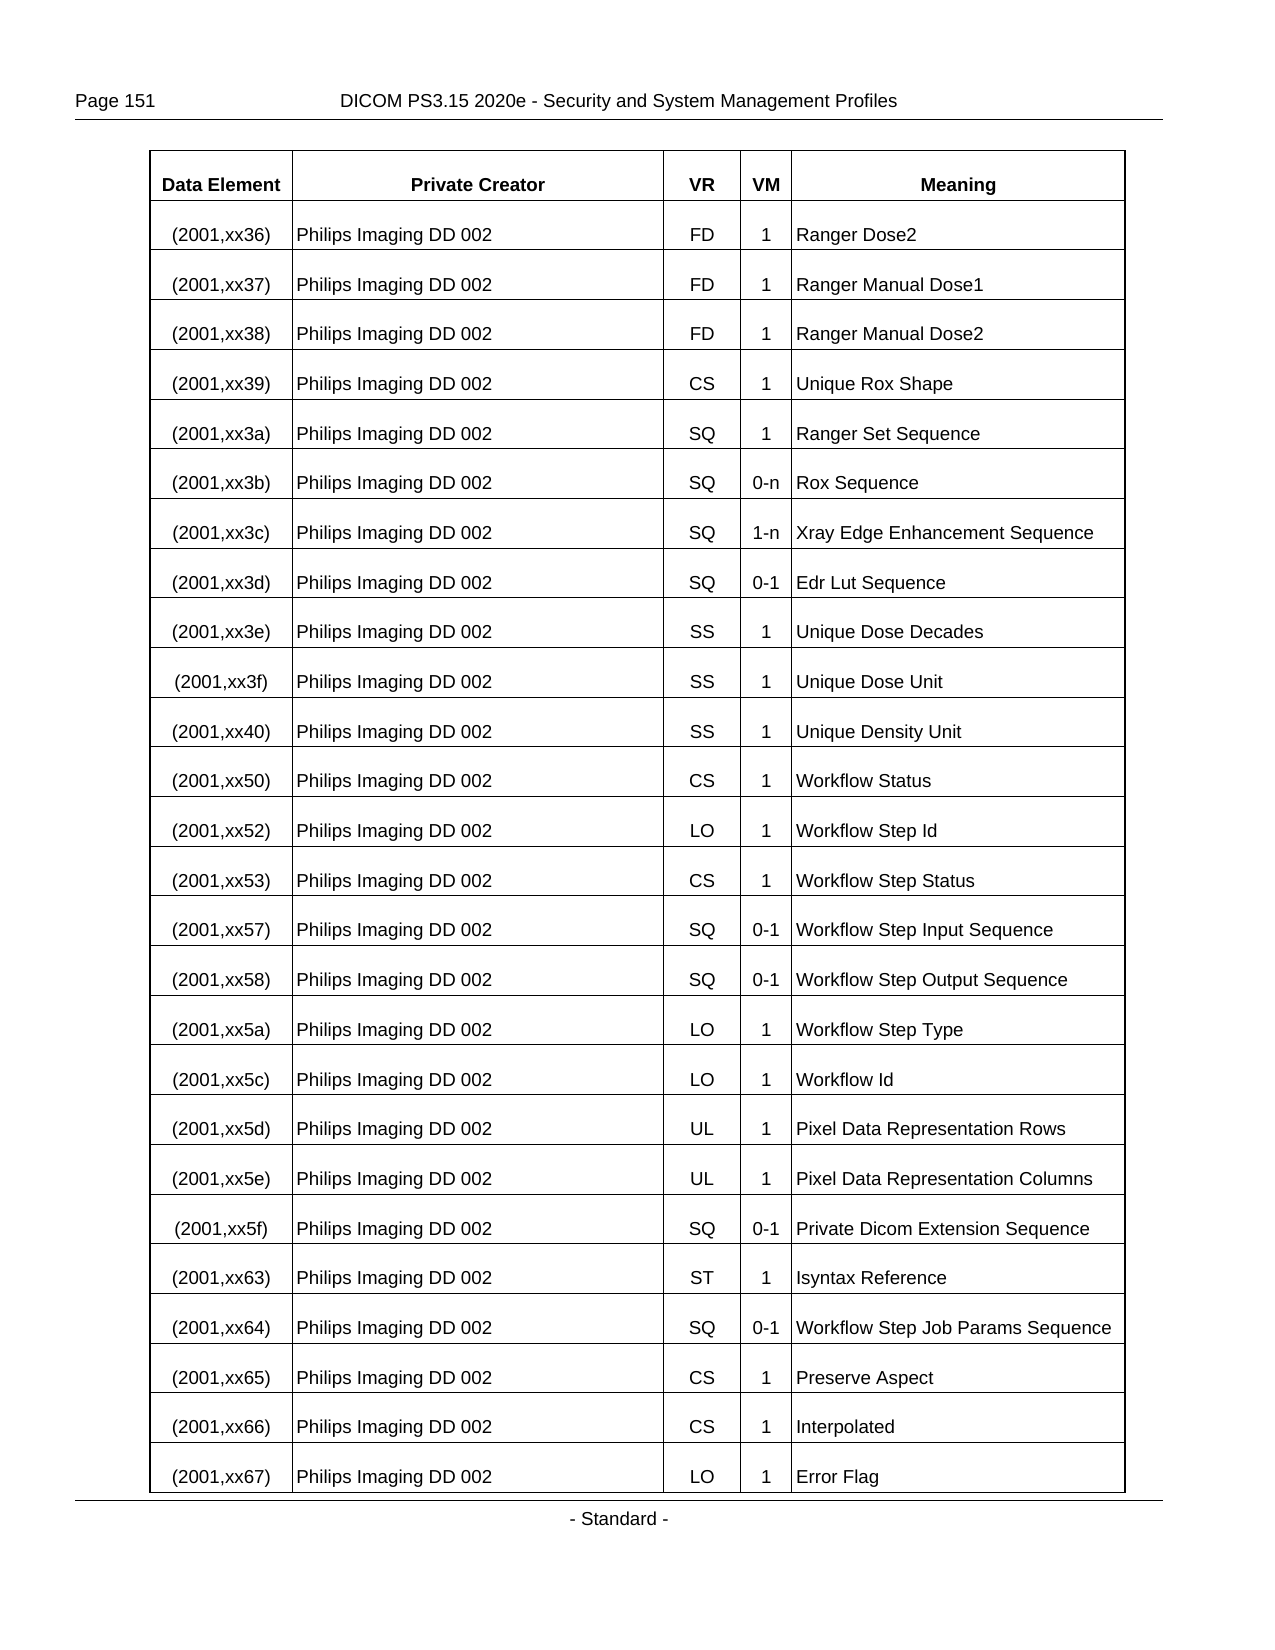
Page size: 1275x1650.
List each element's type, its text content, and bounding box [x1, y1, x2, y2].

table_header Meaning [792, 151, 1124, 200]
table_cell Philips Imaging DD 002 [293, 1393, 663, 1442]
table_cell LO [664, 1443, 740, 1492]
table_cell SS [664, 648, 740, 697]
table_cell Workflow Id [792, 1045, 1124, 1094]
table_cell Philips Imaging DD 002 [293, 648, 663, 697]
table_cell (2001,xx50) [151, 747, 292, 796]
table_cell Philips Imaging DD 002 [293, 946, 663, 995]
table_cell LO [664, 797, 740, 846]
table_cell Philips Imaging DD 002 [293, 1095, 663, 1144]
table_cell (2001,xx53) [151, 847, 292, 895]
table_cell 0-1 [741, 1294, 791, 1342]
table_cell CS [664, 350, 740, 398]
table_cell SQ [664, 449, 740, 498]
table_cell 1 [741, 201, 791, 249]
table_cell SQ [664, 896, 740, 945]
table_cell 0-1 [741, 946, 791, 995]
table_cell (2001,xx66) [151, 1393, 292, 1442]
table_cell (2001,xx3b) [151, 449, 292, 498]
table_cell (2001,xx65) [151, 1344, 292, 1392]
table_cell Philips Imaging DD 002 [293, 797, 663, 846]
table_cell (2001,xx63) [151, 1244, 292, 1293]
table_cell 1 [741, 648, 791, 697]
table_cell Preserve Aspect [792, 1344, 1124, 1392]
table_header VR [664, 151, 740, 200]
table_cell Philips Imaging DD 002 [293, 300, 663, 349]
table_cell (2001,xx5e) [151, 1145, 292, 1193]
table_cell Philips Imaging DD 002 [293, 996, 663, 1044]
table_cell 1 [741, 1145, 791, 1193]
table_cell CS [664, 747, 740, 796]
table_cell 1 [741, 1393, 791, 1442]
table_cell SQ [664, 1195, 740, 1243]
table_cell Philips Imaging DD 002 [293, 449, 663, 498]
table_cell Ranger Manual Dose1 [792, 250, 1124, 299]
table_cell 1 [741, 747, 791, 796]
table_cell (2001,xx58) [151, 946, 292, 995]
table_cell SQ [664, 1294, 740, 1342]
table_cell Philips Imaging DD 002 [293, 847, 663, 895]
table_cell FD [664, 201, 740, 249]
table_cell Rox Sequence [792, 449, 1124, 498]
table_cell 1 [741, 1344, 791, 1392]
table_header Data Element [151, 151, 292, 200]
table_cell LO [664, 1045, 740, 1094]
table_cell Unique Density Unit [792, 698, 1124, 746]
table_cell Philips Imaging DD 002 [293, 896, 663, 945]
table_cell SS [664, 598, 740, 647]
table_cell SQ [664, 499, 740, 547]
table_cell 1 [741, 400, 791, 448]
table_cell Philips Imaging DD 002 [293, 1195, 663, 1243]
table_cell Ranger Manual Dose2 [792, 300, 1124, 349]
table_header Private Creator [293, 151, 663, 200]
table_cell CS [664, 1393, 740, 1442]
table_cell Error Flag [792, 1443, 1124, 1492]
table_cell Philips Imaging DD 002 [293, 1344, 663, 1392]
table_cell Philips Imaging DD 002 [293, 1244, 663, 1293]
table_cell 1 [741, 1443, 791, 1492]
table_cell 1 [741, 1244, 791, 1293]
table_cell Workflow Step Status [792, 847, 1124, 895]
table_header VM [741, 151, 791, 200]
table_cell (2001,xx36) [151, 201, 292, 249]
table_cell Philips Imaging DD 002 [293, 1045, 663, 1094]
table_cell (2001,xx3d) [151, 549, 292, 597]
table_cell Workflow Step Job Params Sequence [792, 1294, 1124, 1342]
table_cell Philips Imaging DD 002 [293, 598, 663, 647]
table_cell 1 [741, 1045, 791, 1094]
table_cell Philips Imaging DD 002 [293, 350, 663, 398]
table_cell 1 [741, 698, 791, 746]
table_cell Philips Imaging DD 002 [293, 1145, 663, 1193]
table_cell Workflow Step Input Sequence [792, 896, 1124, 945]
table_cell (2001,xx39) [151, 350, 292, 398]
table_cell (2001,xx67) [151, 1443, 292, 1492]
table_cell (2001,xx40) [151, 698, 292, 746]
table_cell (2001,xx5c) [151, 1045, 292, 1094]
table_cell FD [664, 300, 740, 349]
table_cell (2001,xx37) [151, 250, 292, 299]
table_cell (2001,xx5f) [151, 1195, 292, 1243]
table_cell 0-n [741, 449, 791, 498]
table_cell ST [664, 1244, 740, 1293]
table_cell Private Dicom Extension Sequence [792, 1195, 1124, 1243]
table_cell Workflow Step Type [792, 996, 1124, 1044]
table_cell Isyntax Reference [792, 1244, 1124, 1293]
table_cell Philips Imaging DD 002 [293, 400, 663, 448]
table_cell (2001,xx5a) [151, 996, 292, 1044]
table_cell (2001,xx57) [151, 896, 292, 945]
table_cell Philips Imaging DD 002 [293, 201, 663, 249]
table_cell Ranger Set Sequence [792, 400, 1124, 448]
table_cell Workflow Step Output Sequence [792, 946, 1124, 995]
table_cell Philips Imaging DD 002 [293, 250, 663, 299]
table_cell 1 [741, 250, 791, 299]
table_cell 1-n [741, 499, 791, 547]
table_cell Pixel Data Representation Columns [792, 1145, 1124, 1193]
table_cell 1 [741, 598, 791, 647]
table_cell Interpolated [792, 1393, 1124, 1442]
table_cell SQ [664, 549, 740, 597]
table_cell Pixel Data Representation Rows [792, 1095, 1124, 1144]
table_cell Workflow Step Id [792, 797, 1124, 846]
table_cell (2001,xx5d) [151, 1095, 292, 1144]
table_cell (2001,xx38) [151, 300, 292, 349]
table_cell Philips Imaging DD 002 [293, 747, 663, 796]
table_cell Edr Lut Sequence [792, 549, 1124, 597]
table_cell Unique Rox Shape [792, 350, 1124, 398]
table_cell 0-1 [741, 896, 791, 945]
table_cell Unique Dose Decades [792, 598, 1124, 647]
table_cell 1 [741, 1095, 791, 1144]
table_cell 1 [741, 797, 791, 846]
table_cell Xray Edge Enhancement Sequence [792, 499, 1124, 547]
table_cell 1 [741, 847, 791, 895]
table_cell 1 [741, 350, 791, 398]
table_cell UL [664, 1095, 740, 1144]
table_cell CS [664, 1344, 740, 1392]
table_cell Ranger Dose2 [792, 201, 1124, 249]
table_cell FD [664, 250, 740, 299]
table_cell (2001,xx64) [151, 1294, 292, 1342]
table_cell Workflow Status [792, 747, 1124, 796]
table_cell LO [664, 996, 740, 1044]
table_cell 1 [741, 300, 791, 349]
table_cell Philips Imaging DD 002 [293, 1443, 663, 1492]
table_cell (2001,xx3e) [151, 598, 292, 647]
table_cell Philips Imaging DD 002 [293, 1294, 663, 1342]
table_cell Unique Dose Unit [792, 648, 1124, 697]
table_cell (2001,xx3c) [151, 499, 292, 547]
table_cell 1 [741, 996, 791, 1044]
table_cell (2001,xx52) [151, 797, 292, 846]
table_cell (2001,xx3a) [151, 400, 292, 448]
table_cell (2001,xx3f) [151, 648, 292, 697]
table_cell 0-1 [741, 1195, 791, 1243]
table_cell Philips Imaging DD 002 [293, 499, 663, 547]
table_cell SS [664, 698, 740, 746]
table_cell SQ [664, 400, 740, 448]
table_cell 0-1 [741, 549, 791, 597]
table_cell Philips Imaging DD 002 [293, 698, 663, 746]
table_cell UL [664, 1145, 740, 1193]
table_cell SQ [664, 946, 740, 995]
table_cell CS [664, 847, 740, 895]
table_cell Philips Imaging DD 002 [293, 549, 663, 597]
